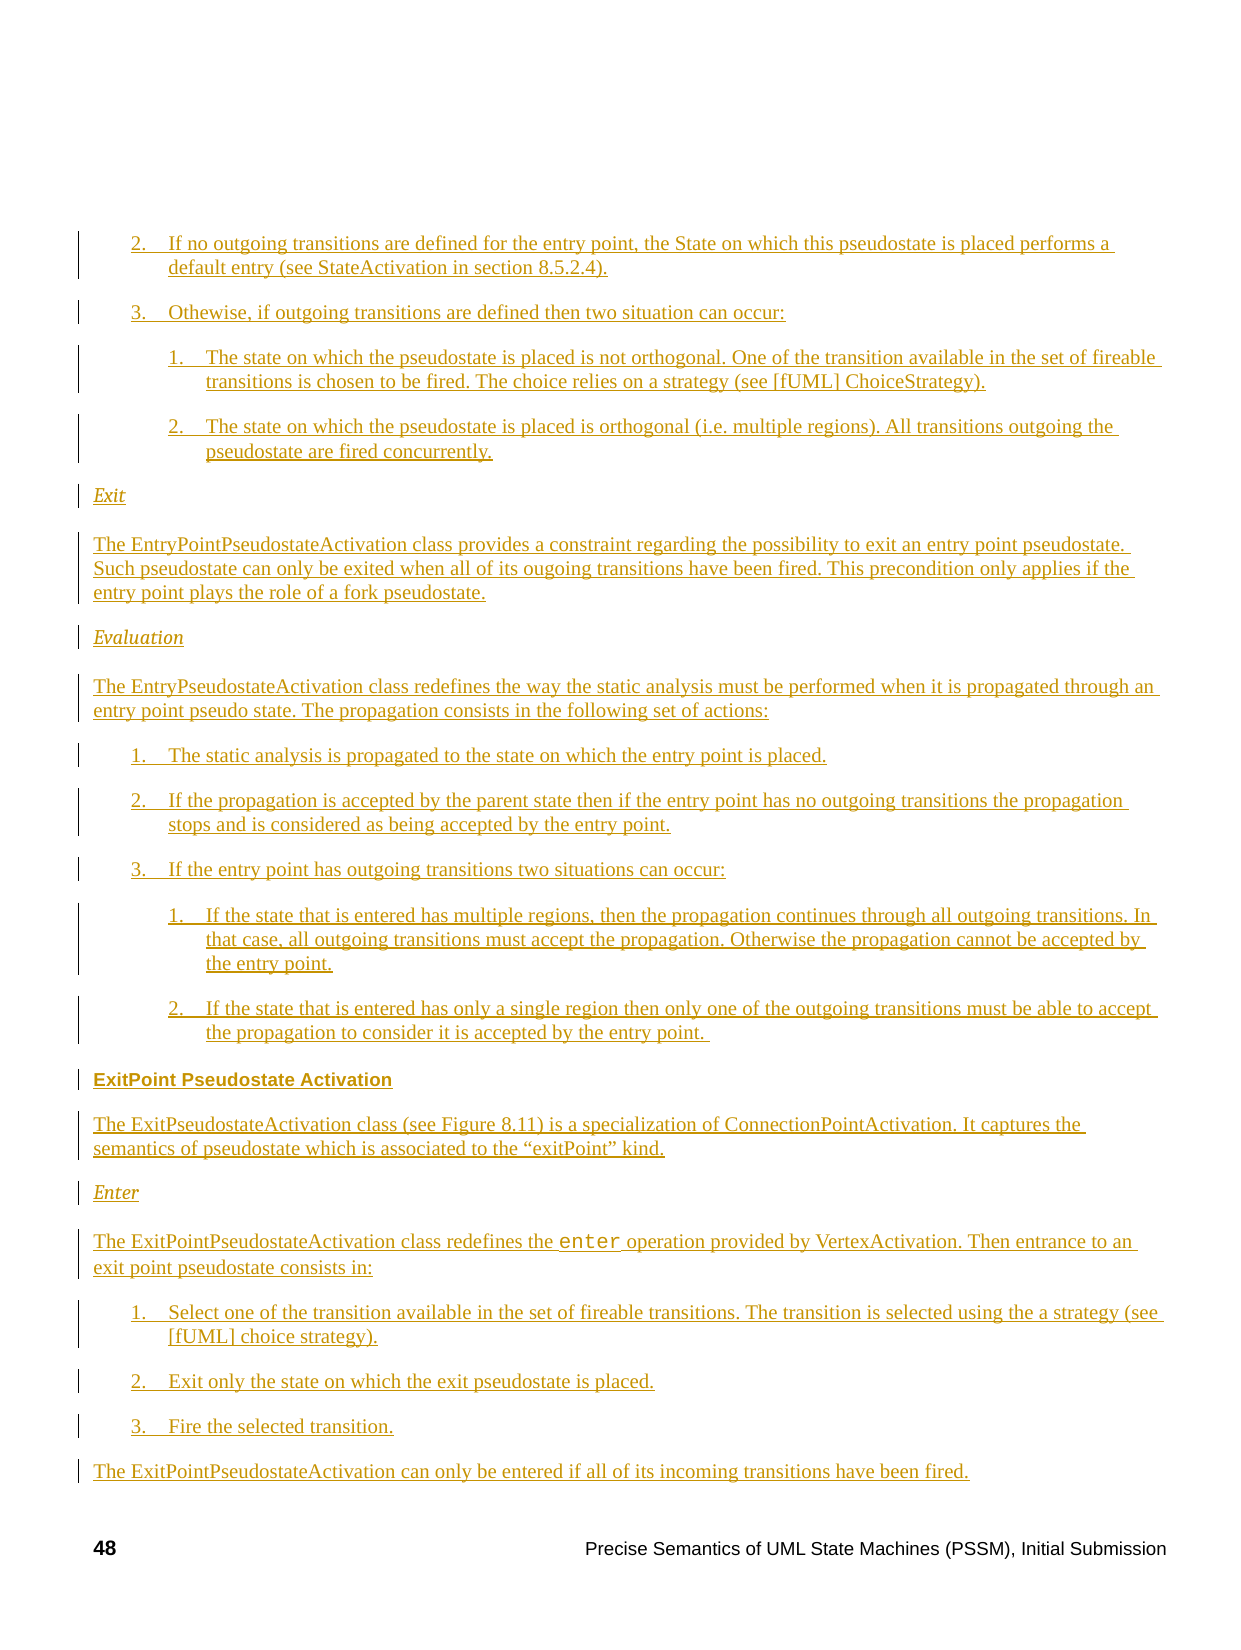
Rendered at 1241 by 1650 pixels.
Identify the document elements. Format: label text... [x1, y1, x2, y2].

list If the state that is entered has multiple regions, then the propagation continues through all outgoing transitions. In that case, all outgoing transitions must accept the propagation. Otherwise the propagation cannot be accepted by the entry point. [168, 902, 1164, 975]
list The state on which the pseudostate is placed is orthogonal (i.e. multiple regions). All transitions outgoing the pseudostate are fired concurrently. [168, 414, 1164, 463]
text The ExitPointPseudostateActivation can only be entered if all of its incoming transitions have been fired. [93, 1459, 1164, 1483]
text The ExitPseudostateActivation class (see Figure 8.11) is a specialization of ConnectionPointActivation. It captures the semantics of pseudostate which is associated to the “exitPoint” kind. [93, 1111, 1164, 1159]
list [fUML] choice strategy). [131, 1322, 1164, 1348]
list Othewise, if outgoing transitions are defined then two situation can occur: [131, 300, 1164, 324]
subtitle Enter [93, 1181, 1164, 1204]
list Exit only the state on which the exit pseudostate is placed. [131, 1369, 1164, 1393]
text The ExitPointPseudostateActivation class redefines the enter operation provided by VertexActivation. Then entrance to an exit point pseudostate consists in: [93, 1229, 1164, 1279]
list Select one of the transition available in the set of fireable transitions. The transition is selected using the a strategy (see [131, 1300, 1164, 1321]
list The static analysis is propagated to the state on which the entry point is placed. [131, 743, 1164, 767]
subtitle ExitPoint Pseudostate Activation [93, 1069, 1164, 1090]
list If the entry point has outgoing transitions two situations can occur: [131, 857, 1164, 881]
subtitle Evaluation [93, 625, 1164, 649]
text The EntryPseudostateActivation class redefines the way the static analysis must be performed when it is propagated through an entry point pseudo state. The propagation consists in the following set of actions: [93, 674, 1164, 722]
list If no outgoing transitions are defined for the entry point, the State on which this pseudostate is placed performs a default entry (see StateActivation in section 8.5.2.4). [131, 231, 1164, 279]
list If the propagation is accepted by the parent state then if the entry point has no outgoing transitions the propagation stops and is considered as being accepted by the entry point. [131, 788, 1164, 836]
text The EntryPointPseudostateActivation class provides a constraint regarding the possibility to exit an entry point pseudostate. Such pseudostate can only be exited when all of its ougoing transitions have been fired. This precondition only applies if the entry point plays the role of a fork pseudostate. [93, 532, 1164, 604]
list If the state that is entered has only a single region then only one of the outgoing transitions must be able to accept the propagation to consider it is accepted by the entry point. [168, 996, 1164, 1044]
subtitle Exit [93, 484, 1164, 508]
list The state on which the pseudostate is placed is not orthogonal. One of the transition available in the set of fireable transitions is chosen to be fired. The choice relies on a strategy (see [fUML] ChoiceStrategy). [168, 345, 1164, 393]
list Fire the selected transition. [131, 1414, 1164, 1438]
